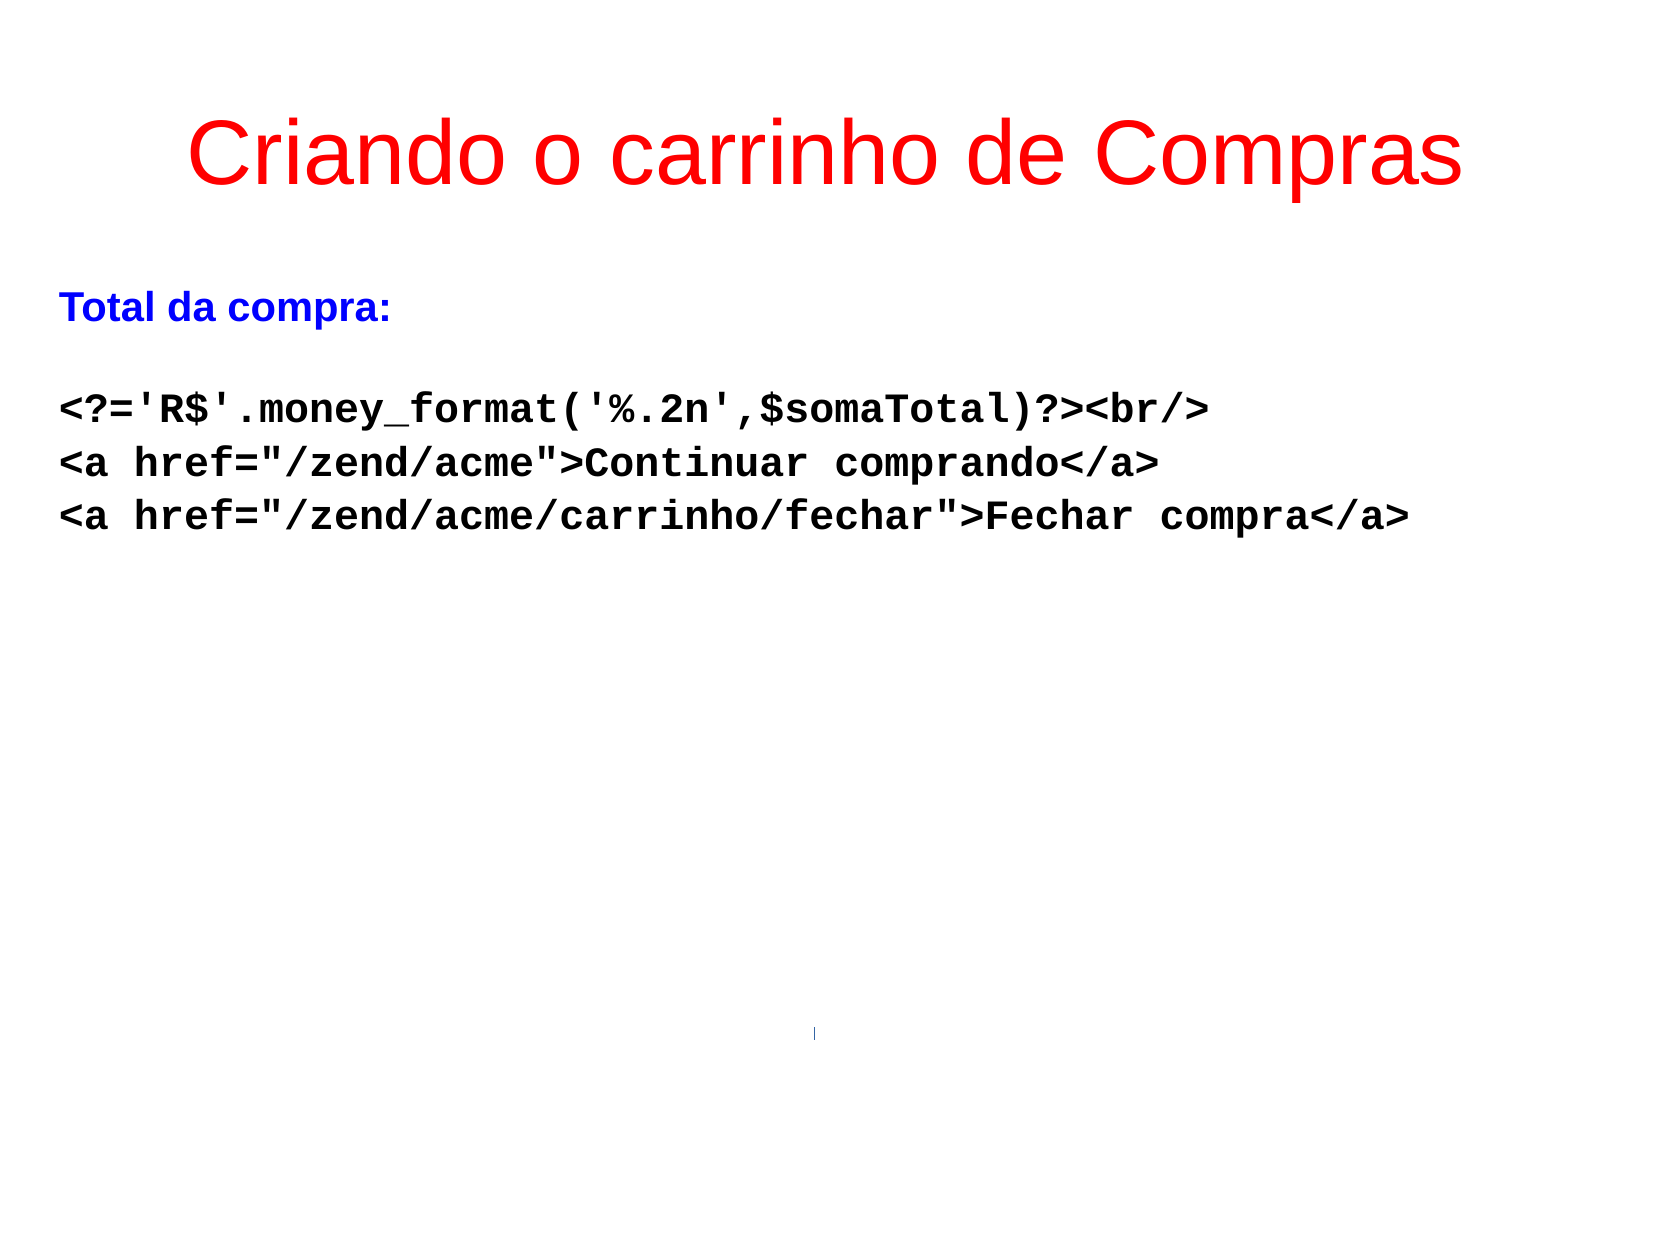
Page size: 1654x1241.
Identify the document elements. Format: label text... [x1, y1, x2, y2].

title Criando o carrinho de Compras [82, 49, 1571, 257]
list Total da compra: <?='R$'.money_format('%.2n',$somaTotal)?><br/> <a href="/zend/acme">Continuar comprando</a> <a href="/zend/acme/carrinho/fechar">Fechar compra</a> [59, 283, 1607, 1182]
